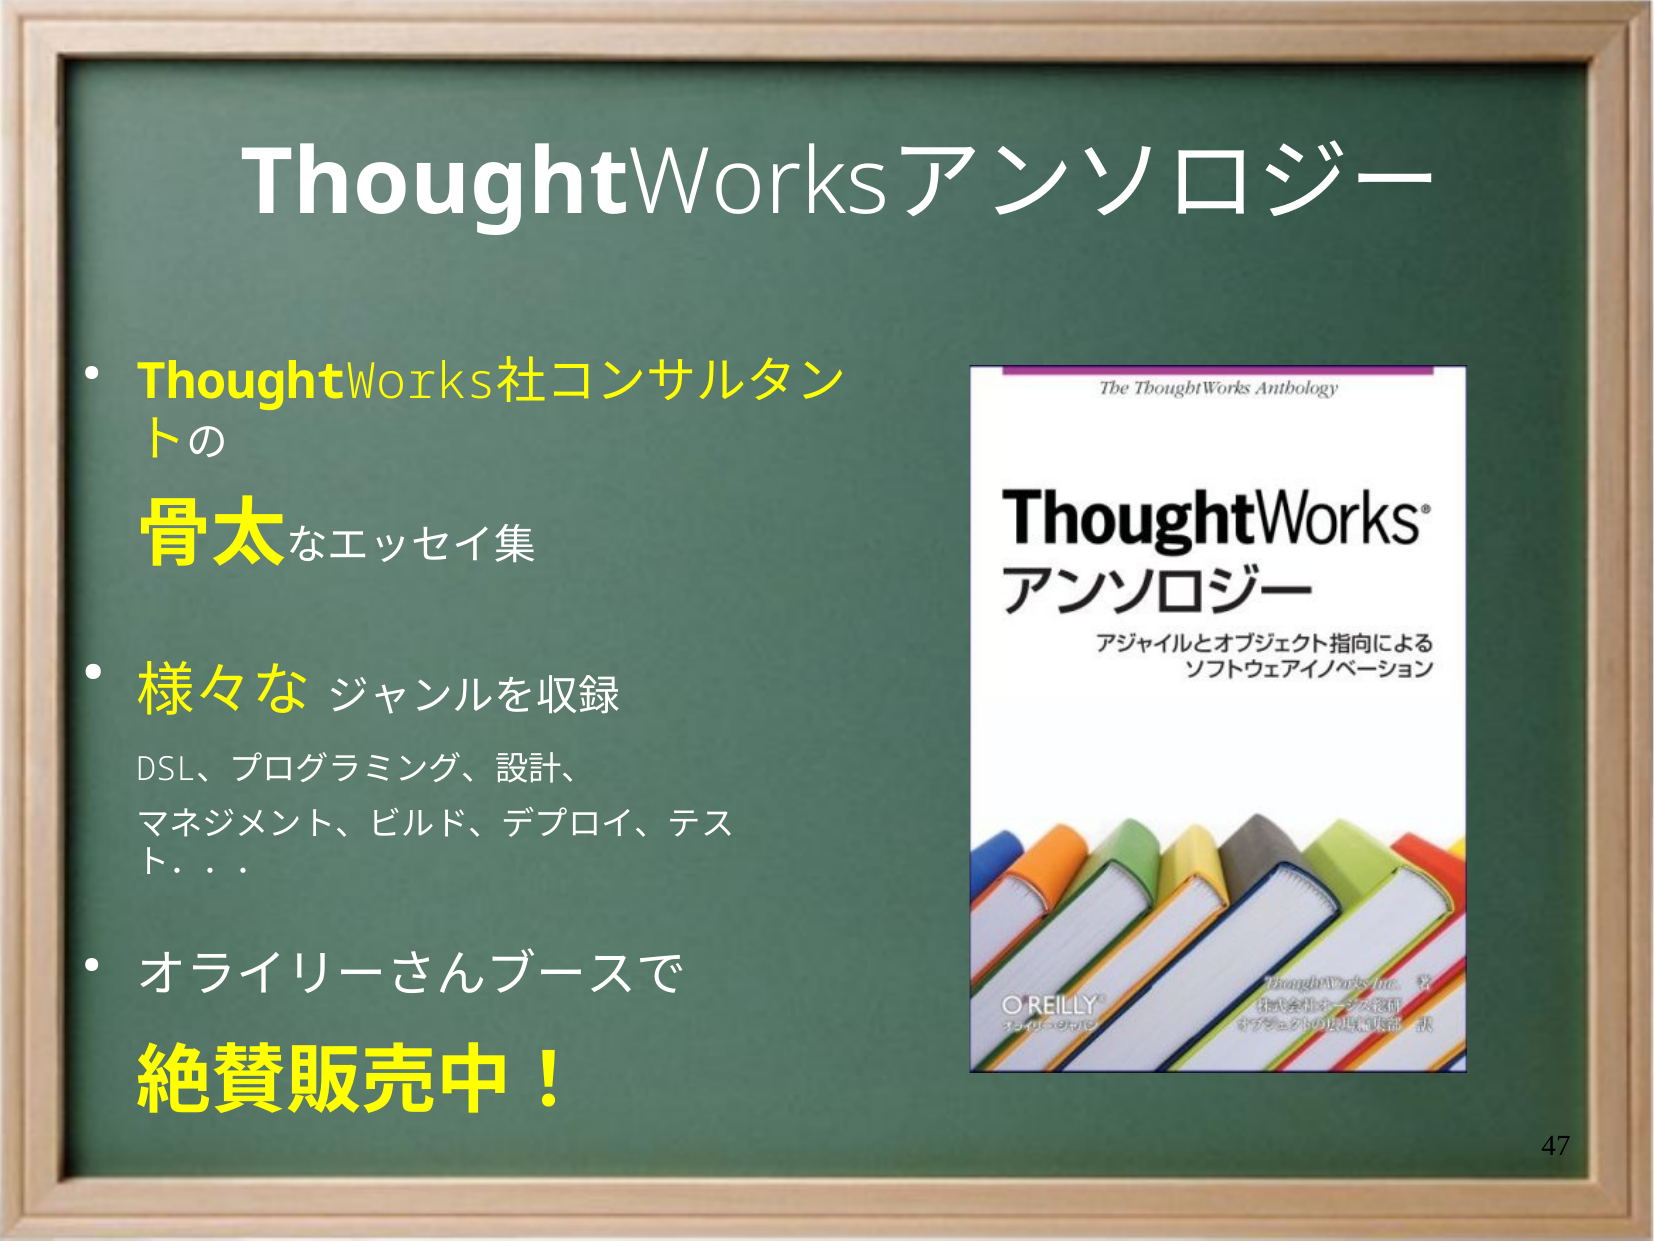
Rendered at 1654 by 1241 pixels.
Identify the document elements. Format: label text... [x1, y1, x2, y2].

list ThoughtWorks社コンサルタントの 骨太なエッセイ集 様々な ジャンルを収録 DSL、プログラミング、設計、 マネジメント、ビルド、デプロイ、テスト．．． オライリーさんブースで 絶賛販売中！ [50, 344, 872, 1169]
title ThoughtWorksアンソロジー [82, 44, 1599, 304]
picture [0, 0, 1654, 1241]
